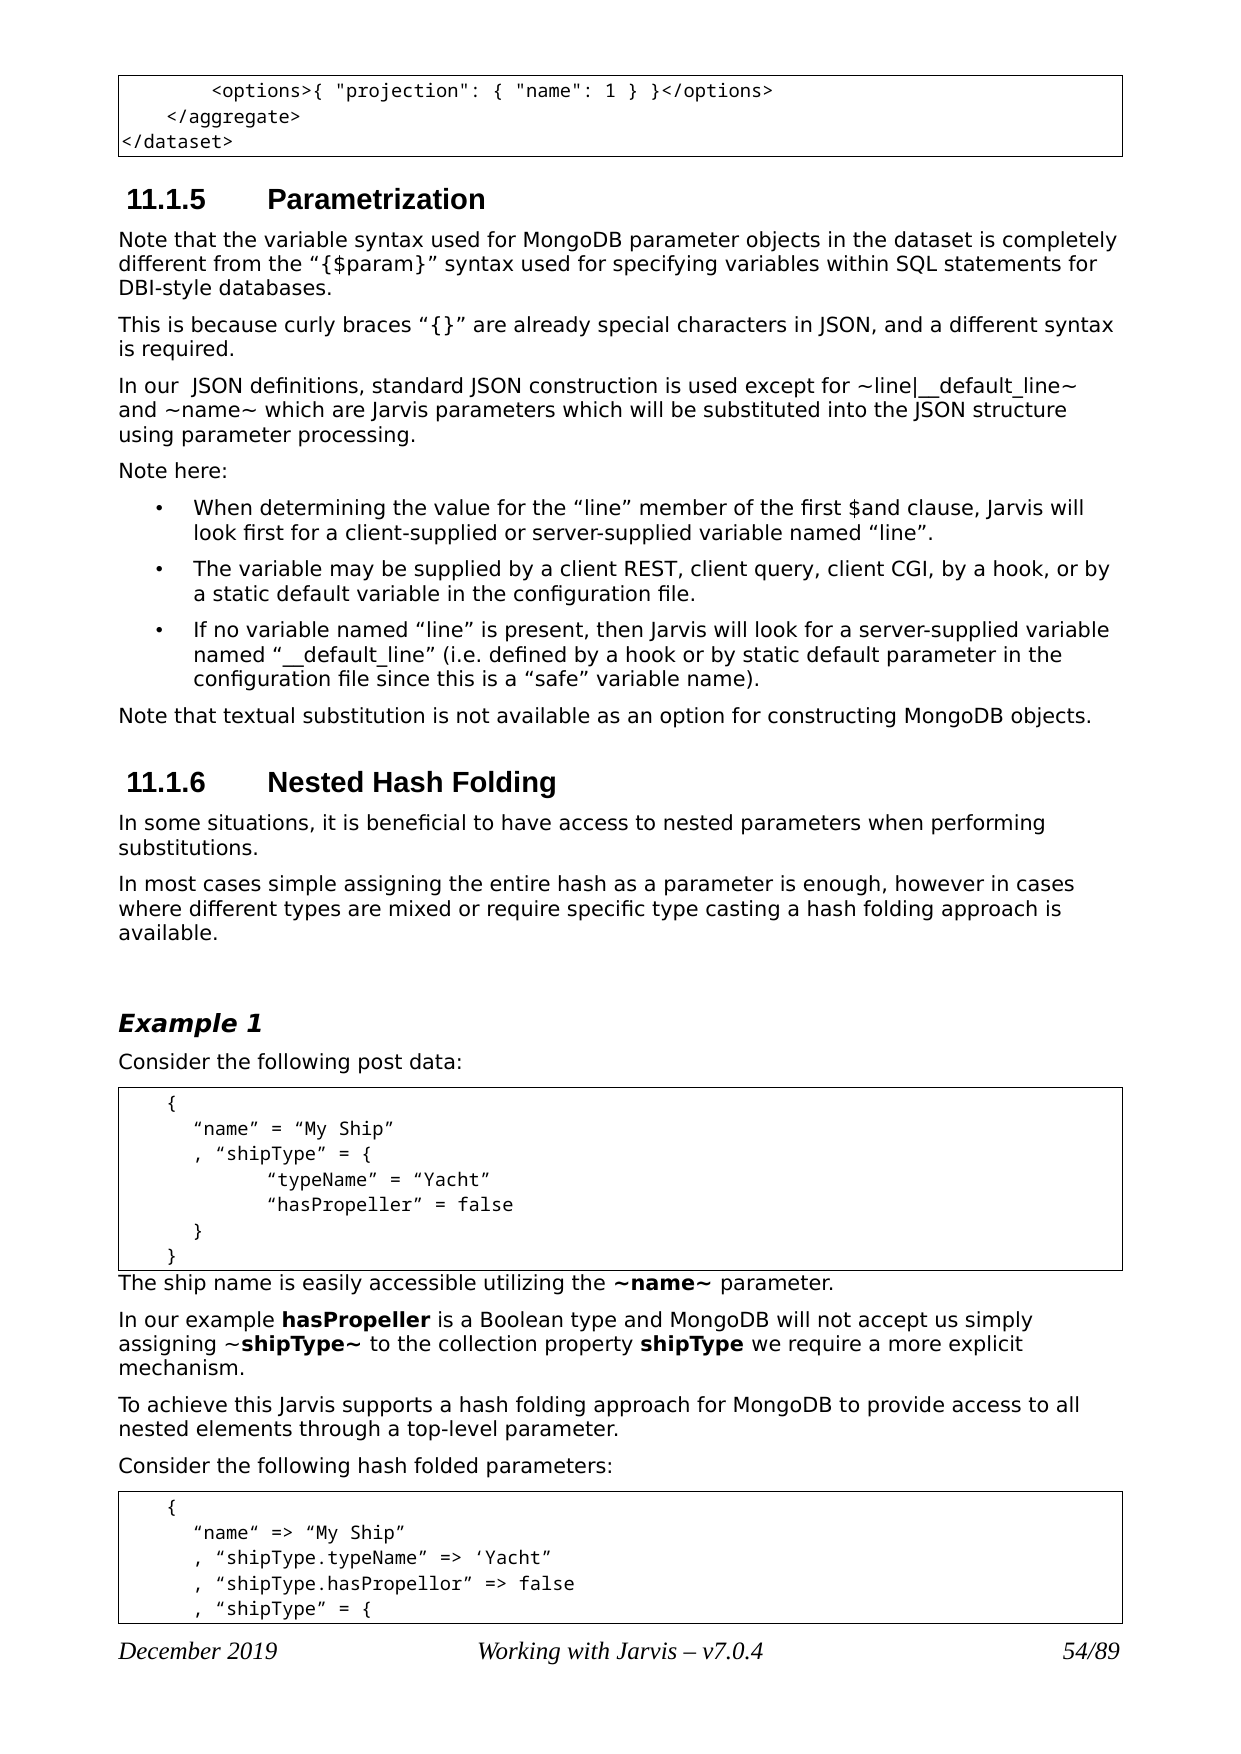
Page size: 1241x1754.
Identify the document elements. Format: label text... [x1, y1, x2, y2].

list If no variable named “line” is present, then Jarvis will look for a server-supplied variable named “__default_line” (i.e. defined by a hook or by static default parameter in the configuration file since this is a “safe” variable name). [156, 618, 1122, 691]
text } [119, 1240, 1122, 1270]
list When determining the value for the “line” member of the first $and clause, Jarvis will look first for a client-supplied or server-supplied variable named “line”. [156, 496, 1122, 545]
text Note that textual substitution is not available as an option for constructing MongoDB objects. [118, 704, 1122, 728]
text { [119, 1492, 1122, 1516]
text </aggregate> [119, 101, 1122, 126]
text “name” = “My Ship” [119, 1113, 1122, 1138]
text In our JSON definitions, standard JSON construction is used except for ~line|__default_line~ and ~name~ which are Jarvis parameters which will be substituted into the JSON structure using parameter processing. [118, 374, 1122, 447]
text In our example hasPropeller is a Boolean type and MongoDB will not accept us simply assigning ~shipType~ to the collection property shipType we require a more explicit mechanism. [118, 1308, 1122, 1381]
subtitle Example 1 [118, 1009, 1122, 1038]
text { [119, 1088, 1122, 1113]
text <options>{ "projection": { "name": 1 } }</options> [119, 76, 1122, 101]
text In most cases simple assigning the entire hash as a parameter is enough, however in cases where different types are mixed or require specific type casting a hash folding approach is available. [118, 872, 1122, 945]
text Note that the variable syntax used for MongoDB parameter objects in the dataset is completely different from the “{$param}” syntax used for specifying variables within SQL statements for DBI-style databases. [118, 228, 1122, 301]
subtitle Parametrization [118, 182, 1122, 215]
text Consider the following post data: [118, 1050, 1122, 1074]
text , “shipType” = { [119, 1593, 1122, 1623]
text “typeName” = “Yacht” [119, 1164, 1122, 1189]
text The ship name is easily accessible utilizing the ~name~ parameter. [118, 1271, 1122, 1295]
text , “shipType.typeName” => ‘Yacht” [119, 1542, 1122, 1567]
text } [119, 1215, 1122, 1240]
text </dataset> [119, 126, 1122, 156]
text , “shipType.hasPropellor” => false [119, 1567, 1122, 1593]
subtitle Nested Hash Folding [118, 765, 1122, 799]
text To achieve this Jarvis supports a hash folding approach for MongoDB to provide access to all nested elements through a top-level parameter. [118, 1393, 1122, 1442]
text Consider the following hash folded parameters: [118, 1454, 1122, 1478]
text , “shipType” = { [119, 1138, 1122, 1164]
text This is because curly braces “{}” are already special characters in JSON, and a different syntax is required. [118, 313, 1122, 362]
text “name“ => “My Ship” [119, 1516, 1122, 1542]
text “hasPropeller” = false [119, 1189, 1122, 1215]
list The variable may be supplied by a client REST, client query, client CGI, by a hook, or by a static default variable in the configuration file. [156, 557, 1122, 606]
text In some situations, it is beneficial to have access to nested parameters when performing substitutions. [118, 811, 1122, 860]
text Note here: [118, 459, 1122, 484]
